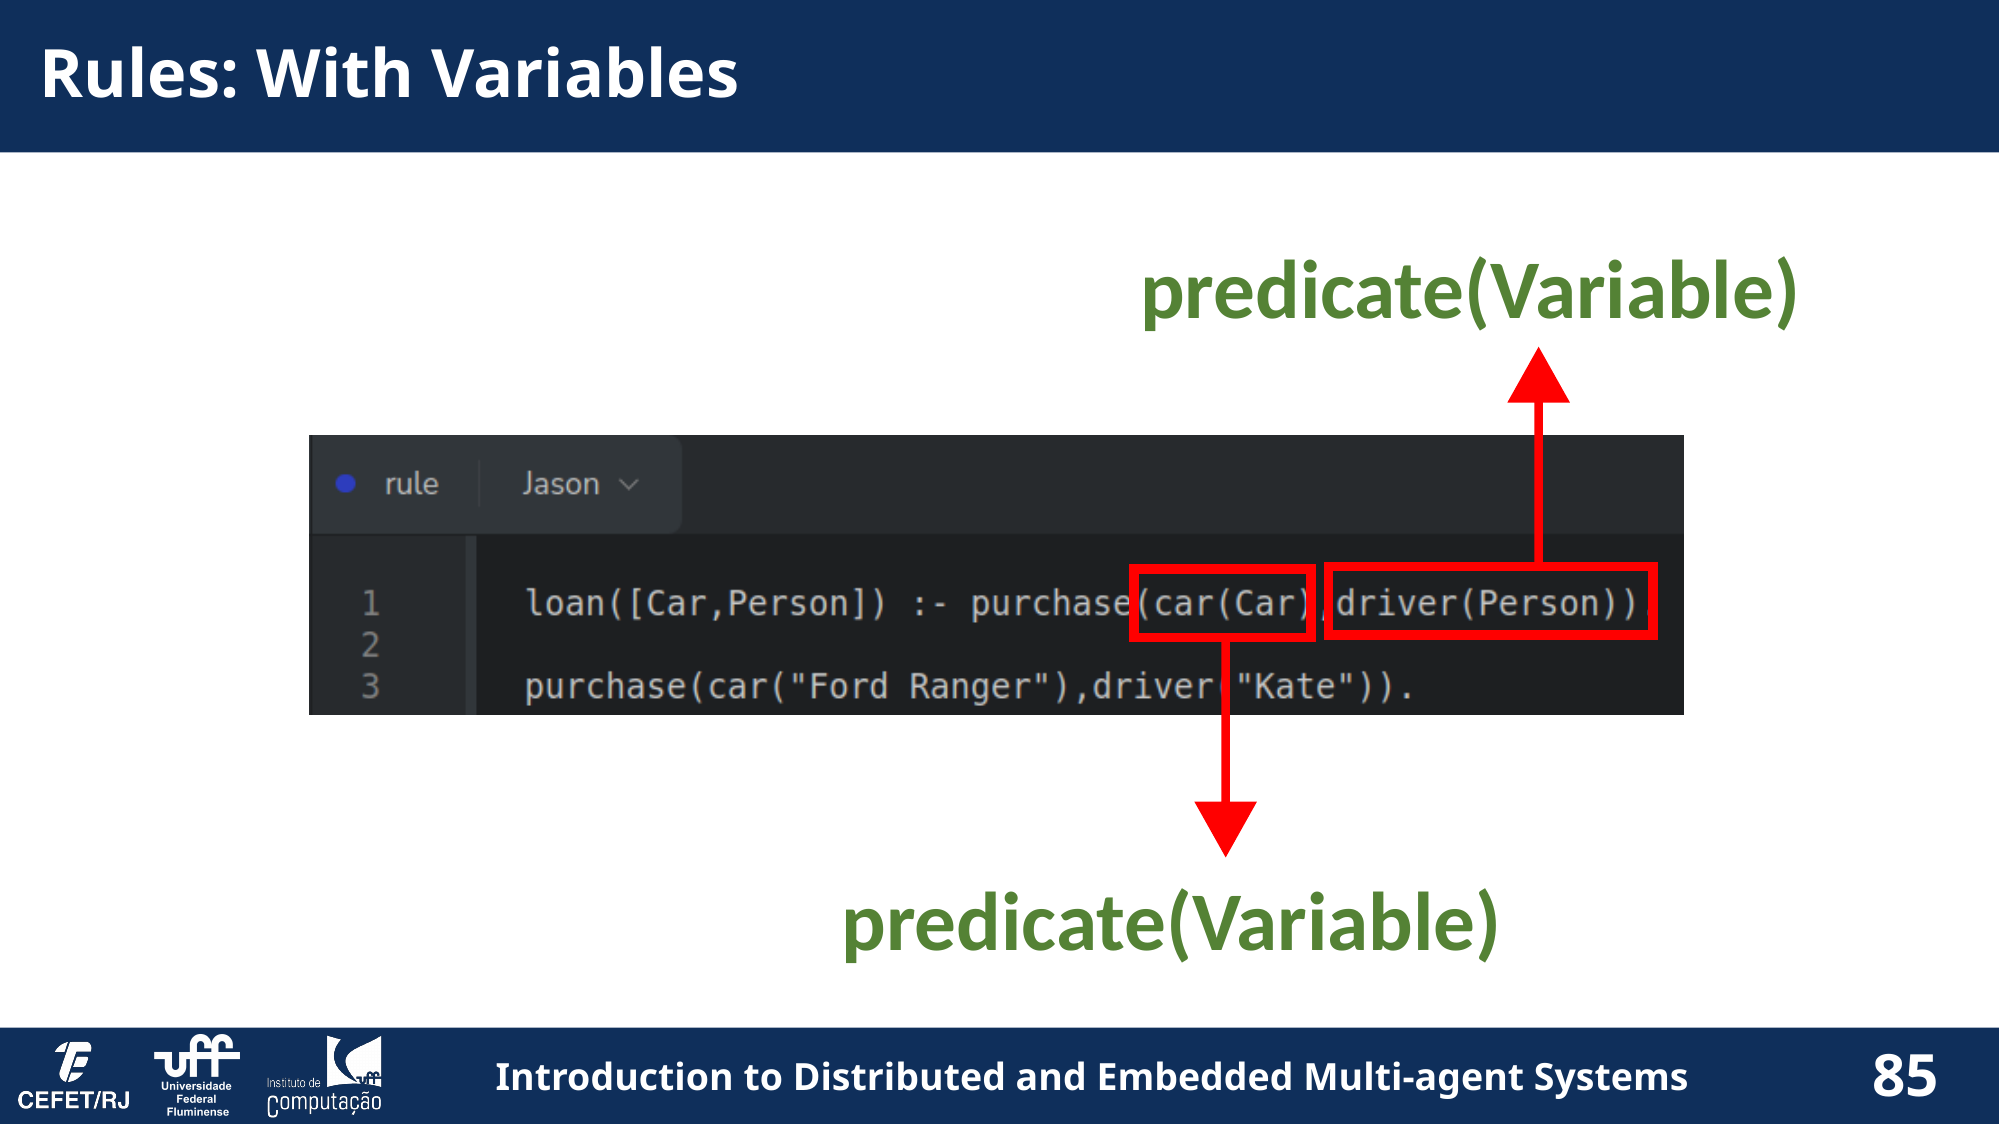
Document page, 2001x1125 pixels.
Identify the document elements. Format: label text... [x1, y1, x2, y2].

text_box [1507, 346, 1570, 566]
picture [1333, 571, 1648, 630]
picture [309, 435, 1684, 715]
text_box predicate(Variable) [649, 859, 1695, 975]
picture [1139, 574, 1306, 633]
picture [153, 1033, 241, 1121]
text_box [1194, 638, 1257, 858]
picture [18, 1021, 129, 1125]
text_box Rules: With Variables [25, 23, 1999, 119]
text_box predicate(Variable) [968, 227, 1973, 343]
picture [265, 1033, 383, 1118]
